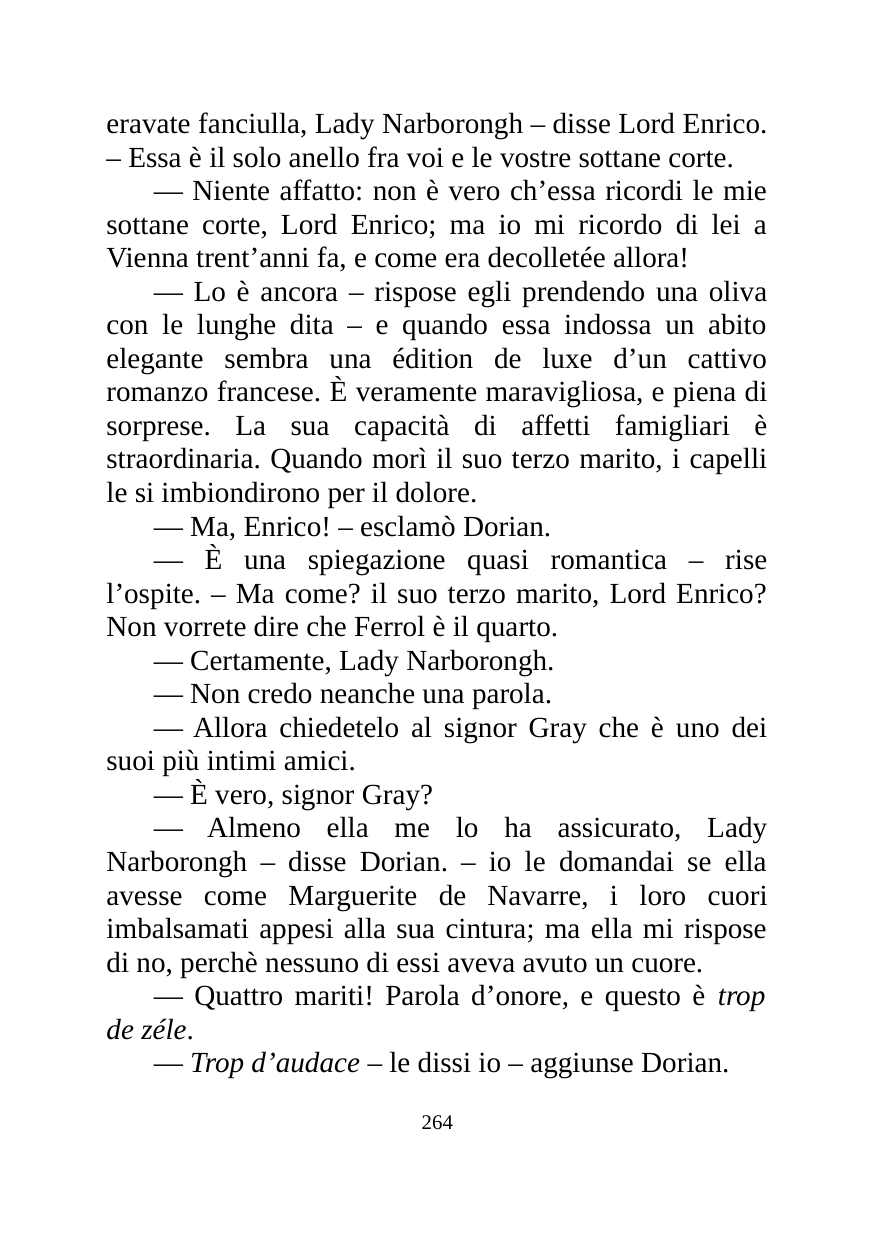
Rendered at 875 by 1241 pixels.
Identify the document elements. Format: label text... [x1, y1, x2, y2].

text — Ma, Enrico! – esclamò Dorian. [106, 509, 768, 542]
text — Trop d’audace – le dissi io – aggiunse Dorian. [106, 1045, 768, 1079]
text — Niente affatto: non è vero ch’essa ricordi le mie sottane corte, Lord Enrico; ma io mi ricordo di lei a Vienna trent’anni fa, e come era decolletée allora! [106, 173, 768, 274]
text — Lo è ancora – rispose egli prendendo una oliva con le lunghe dita – e quando essa indossa un abito elegante sembra una édition de luxe d’un cattivo romanzo francese. È veramente maravigliosa, e piena di sorprese. La sua capacità di affetti famigliari è straordinaria. Quando morì il suo terzo marito, i capelli le si imbiondirono per il dolore. [106, 274, 768, 509]
text — Allora chiedetelo al signor Gray che è uno dei suoi più intimi amici. [106, 710, 768, 777]
text — Quattro mariti! Parola d’onore, e questo è trop de zéle. [106, 978, 768, 1045]
text — È una spiegazione quasi romantica – rise l’ospite. – Ma come? il suo terzo marito, Lord Enrico? Non vorrete dire che Ferrol è il quarto. [106, 542, 768, 643]
text — Certamente, Lady Narborongh. [106, 643, 768, 676]
text eravate fanciulla, Lady Narborongh – disse Lord Enrico. – Essa è il solo anello fra voi e le vostre sottane corte. [106, 106, 768, 173]
text — Almeno ella me lo ha assicurato, Lady Narborongh – disse Dorian. – io le domandai se ella avesse come Marguerite de Navarre, i loro cuori imbalsamati appesi alla sua cintura; ma ella mi rispose di no, perchè nessuno di essi aveva avuto un cuore. [106, 811, 768, 978]
text — Non credo neanche una parola. [106, 676, 768, 710]
text — È vero, signor Gray? [106, 777, 768, 811]
